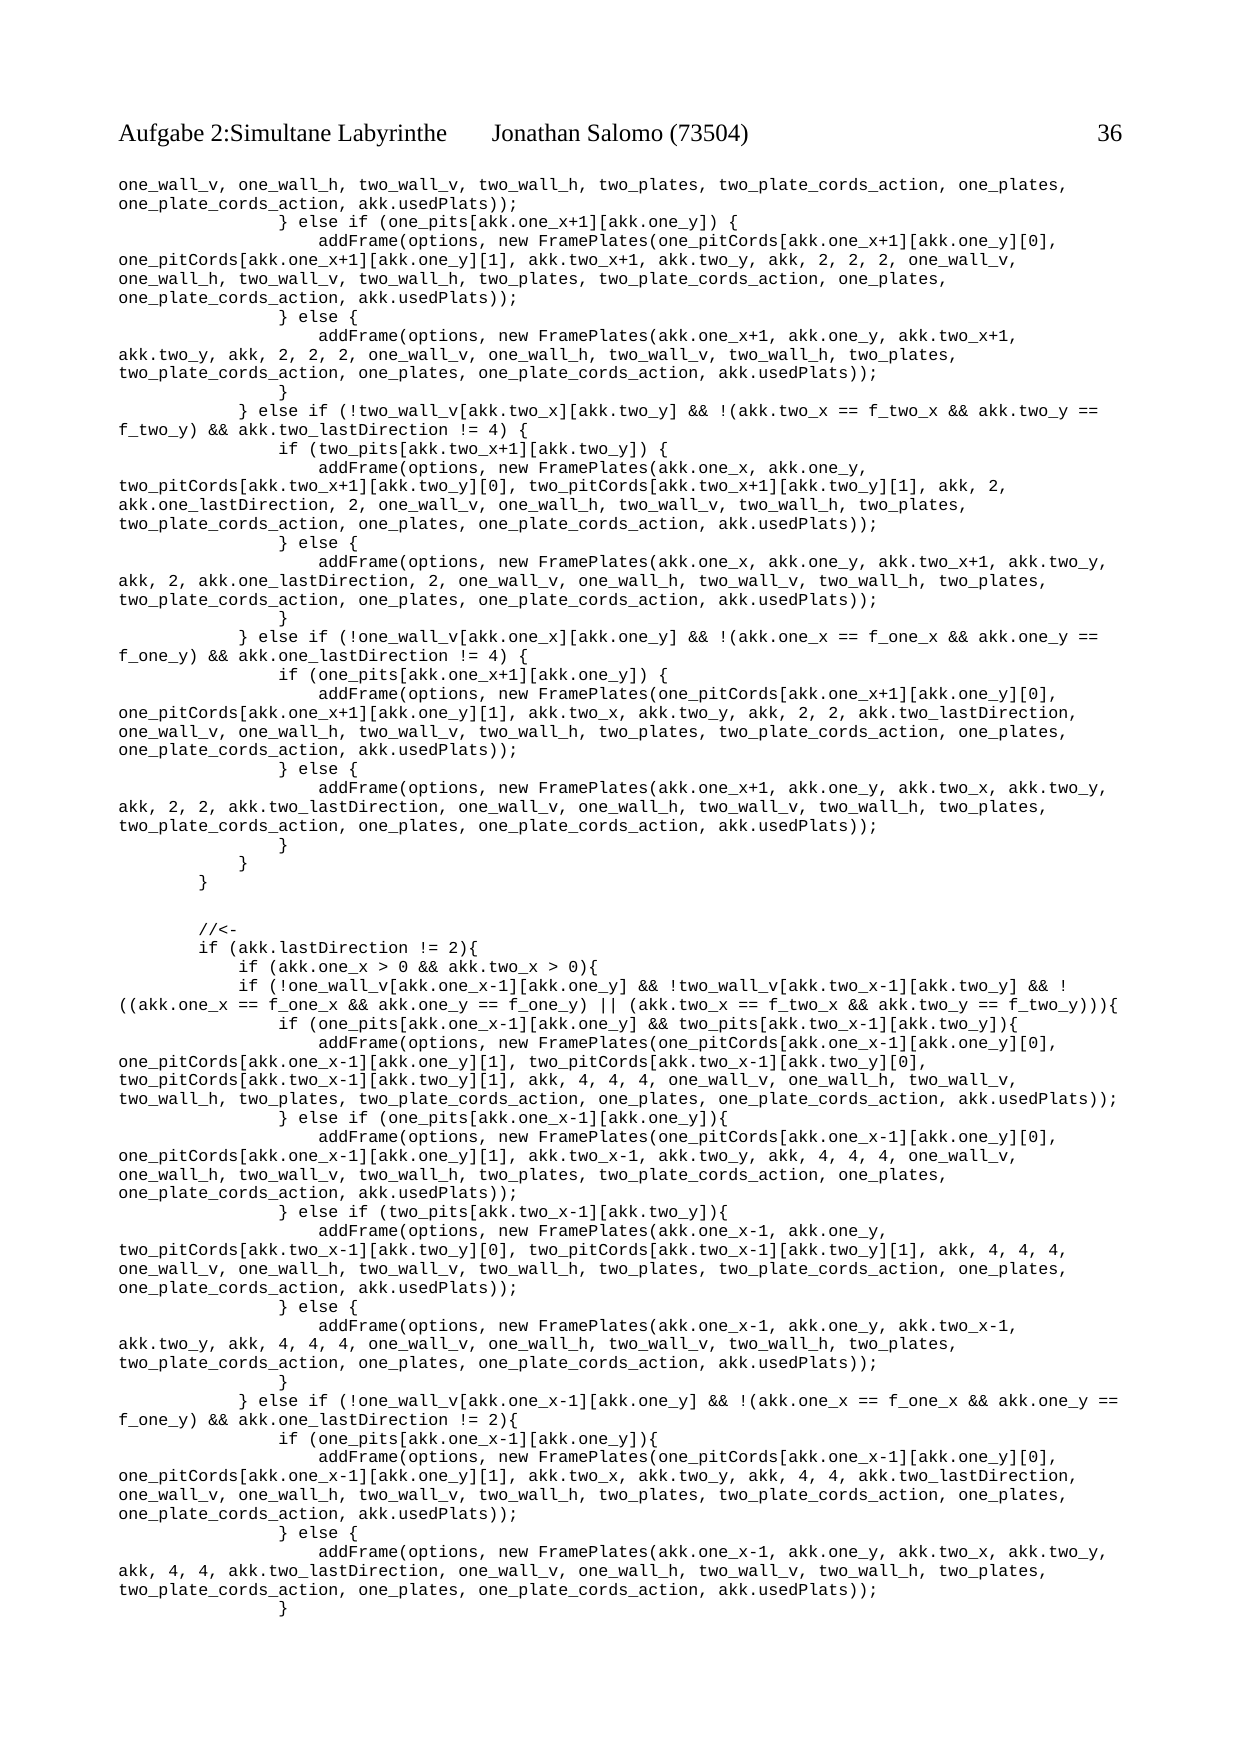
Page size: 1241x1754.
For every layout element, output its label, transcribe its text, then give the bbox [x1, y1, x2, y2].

text addFrame(options, new FramePlates(one_pitCords[akk.one_x+1][akk.one_y][0], one_pitCords[akk.one_x+1][akk.one_y][1], akk.two_x+1, akk.two_y, akk, 2, 2, 2, one_wall_v, one_wall_h, two_wall_v, two_wall_h, two_plates, two_plate_cords_action, one_plates, one_plate_cords_action, akk.usedPlats)); [118, 233, 1122, 308]
text addFrame(options, new FramePlates(one_pitCords[akk.one_x+1][akk.one_y][0], one_pitCords[akk.one_x+1][akk.one_y][1], akk.two_x, akk.two_y, akk, 2, 2, akk.two_lastDirection, one_wall_v, one_wall_h, two_wall_v, two_wall_h, two_plates, two_plate_cords_action, one_plates, one_plate_cords_action, akk.usedPlats)); [118, 685, 1122, 761]
text if (one_pits[akk.one_x-1][akk.one_y]){ [118, 1430, 1122, 1449]
text //<- [118, 921, 1122, 940]
text } else if (one_pits[akk.one_x-1][akk.one_y]){ [118, 1110, 1122, 1128]
text } else { [118, 308, 1122, 327]
text if (one_pits[akk.one_x+1][akk.one_y]) { [118, 667, 1122, 685]
text } else if (!one_wall_v[akk.one_x-1][akk.one_y] && !(akk.one_x == f_one_x && akk.one_y == f_one_y) && akk.one_lastDirection != 2){ [118, 1392, 1122, 1430]
text } [118, 836, 1122, 855]
text if (two_pits[akk.two_x+1][akk.two_y]) { [118, 440, 1122, 459]
text } else { [118, 761, 1122, 780]
text addFrame(options, new FramePlates(akk.one_x, akk.one_y, akk.two_x+1, akk.two_y, akk, 2, akk.one_lastDirection, 2, one_wall_v, one_wall_h, two_wall_v, two_wall_h, two_plates, two_plate_cords_action, one_plates, one_plate_cords_action, akk.usedPlats)); [118, 553, 1122, 610]
text addFrame(options, new FramePlates(akk.one_x-1, akk.one_y, two_pitCords[akk.two_x-1][akk.two_y][0], two_pitCords[akk.two_x-1][akk.two_y][1], akk, 4, 4, 4, one_wall_v, one_wall_h, two_wall_v, two_wall_h, two_plates, two_plate_cords_action, one_plates, one_plate_cords_action, akk.usedPlats)); [118, 1223, 1122, 1298]
text } [118, 874, 1122, 893]
text } [118, 1374, 1122, 1392]
text addFrame(options, new FramePlates(akk.one_x, akk.one_y, two_pitCords[akk.two_x+1][akk.two_y][0], two_pitCords[akk.two_x+1][akk.two_y][1], akk, 2, akk.one_lastDirection, 2, one_wall_v, one_wall_h, two_wall_v, two_wall_h, two_plates, two_plate_cords_action, one_plates, one_plate_cords_action, akk.usedPlats)); [118, 459, 1122, 534]
text one_wall_v, one_wall_h, two_wall_v, two_wall_h, two_plates, two_plate_cords_action, one_plates, one_plate_cords_action, akk.usedPlats)); [118, 176, 1122, 214]
text addFrame(options, new FramePlates(akk.one_x-1, akk.one_y, akk.two_x, akk.two_y, akk, 4, 4, akk.two_lastDirection, one_wall_v, one_wall_h, two_wall_v, two_wall_h, two_plates, two_plate_cords_action, one_plates, one_plate_cords_action, akk.usedPlats)); [118, 1543, 1122, 1600]
text } else if (!two_wall_v[akk.two_x][akk.two_y] && !(akk.two_x == f_two_x && akk.two_y == f_two_y) && akk.two_lastDirection != 4) { [118, 403, 1122, 440]
text if (akk.lastDirection != 2){ [118, 940, 1122, 959]
text } else if (one_pits[akk.one_x+1][akk.one_y]) { [118, 214, 1122, 233]
text } else { [118, 534, 1122, 553]
text addFrame(options, new FramePlates(akk.one_x-1, akk.one_y, akk.two_x-1, akk.two_y, akk, 4, 4, 4, one_wall_v, one_wall_h, two_wall_v, two_wall_h, two_plates, two_plate_cords_action, one_plates, one_plate_cords_action, akk.usedPlats)); [118, 1317, 1122, 1374]
text } else if (!one_wall_v[akk.one_x][akk.one_y] && !(akk.one_x == f_one_x && akk.one_y == f_one_y) && akk.one_lastDirection != 4) { [118, 629, 1122, 667]
text if (one_pits[akk.one_x-1][akk.one_y] && two_pits[akk.two_x-1][akk.two_y]){ [118, 1015, 1122, 1034]
text if (akk.one_x > 0 && akk.two_x > 0){ [118, 959, 1122, 978]
text addFrame(options, new FramePlates(one_pitCords[akk.one_x-1][akk.one_y][0], one_pitCords[akk.one_x-1][akk.one_y][1], akk.two_x, akk.two_y, akk, 4, 4, akk.two_lastDirection, one_wall_v, one_wall_h, two_wall_v, two_wall_h, two_plates, two_plate_cords_action, one_plates, one_plate_cords_action, akk.usedPlats)); [118, 1449, 1122, 1524]
text } else { [118, 1524, 1122, 1543]
text addFrame(options, new FramePlates(akk.one_x+1, akk.one_y, akk.two_x, akk.two_y, akk, 2, 2, akk.two_lastDirection, one_wall_v, one_wall_h, two_wall_v, two_wall_h, two_plates, two_plate_cords_action, one_plates, one_plate_cords_action, akk.usedPlats)); [118, 780, 1122, 836]
text } [118, 855, 1122, 874]
text addFrame(options, new FramePlates(one_pitCords[akk.one_x-1][akk.one_y][0], one_pitCords[akk.one_x-1][akk.one_y][1], two_pitCords[akk.two_x-1][akk.two_y][0], two_pitCords[akk.two_x-1][akk.two_y][1], akk, 4, 4, 4, one_wall_v, one_wall_h, two_wall_v, two_wall_h, two_plates, two_plate_cords_action, one_plates, one_plate_cords_action, akk.usedPlats)); [118, 1034, 1122, 1110]
text if (!one_wall_v[akk.one_x-1][akk.one_y] && !two_wall_v[akk.two_x-1][akk.two_y] && !((akk.one_x == f_one_x && akk.one_y == f_one_y) || (akk.two_x == f_two_x && akk.two_y == f_two_y))){ [118, 978, 1122, 1015]
text } [118, 384, 1122, 403]
text } else { [118, 1298, 1122, 1317]
text addFrame(options, new FramePlates(akk.one_x+1, akk.one_y, akk.two_x+1, akk.two_y, akk, 2, 2, 2, one_wall_v, one_wall_h, two_wall_v, two_wall_h, two_plates, two_plate_cords_action, one_plates, one_plate_cords_action, akk.usedPlats)); [118, 327, 1122, 384]
text addFrame(options, new FramePlates(one_pitCords[akk.one_x-1][akk.one_y][0], one_pitCords[akk.one_x-1][akk.one_y][1], akk.two_x-1, akk.two_y, akk, 4, 4, 4, one_wall_v, one_wall_h, two_wall_v, two_wall_h, two_plates, two_plate_cords_action, one_plates, one_plate_cords_action, akk.usedPlats)); [118, 1128, 1122, 1204]
text } else if (two_pits[akk.two_x-1][akk.two_y]){ [118, 1204, 1122, 1223]
text } [118, 1600, 1122, 1619]
text } [118, 610, 1122, 629]
